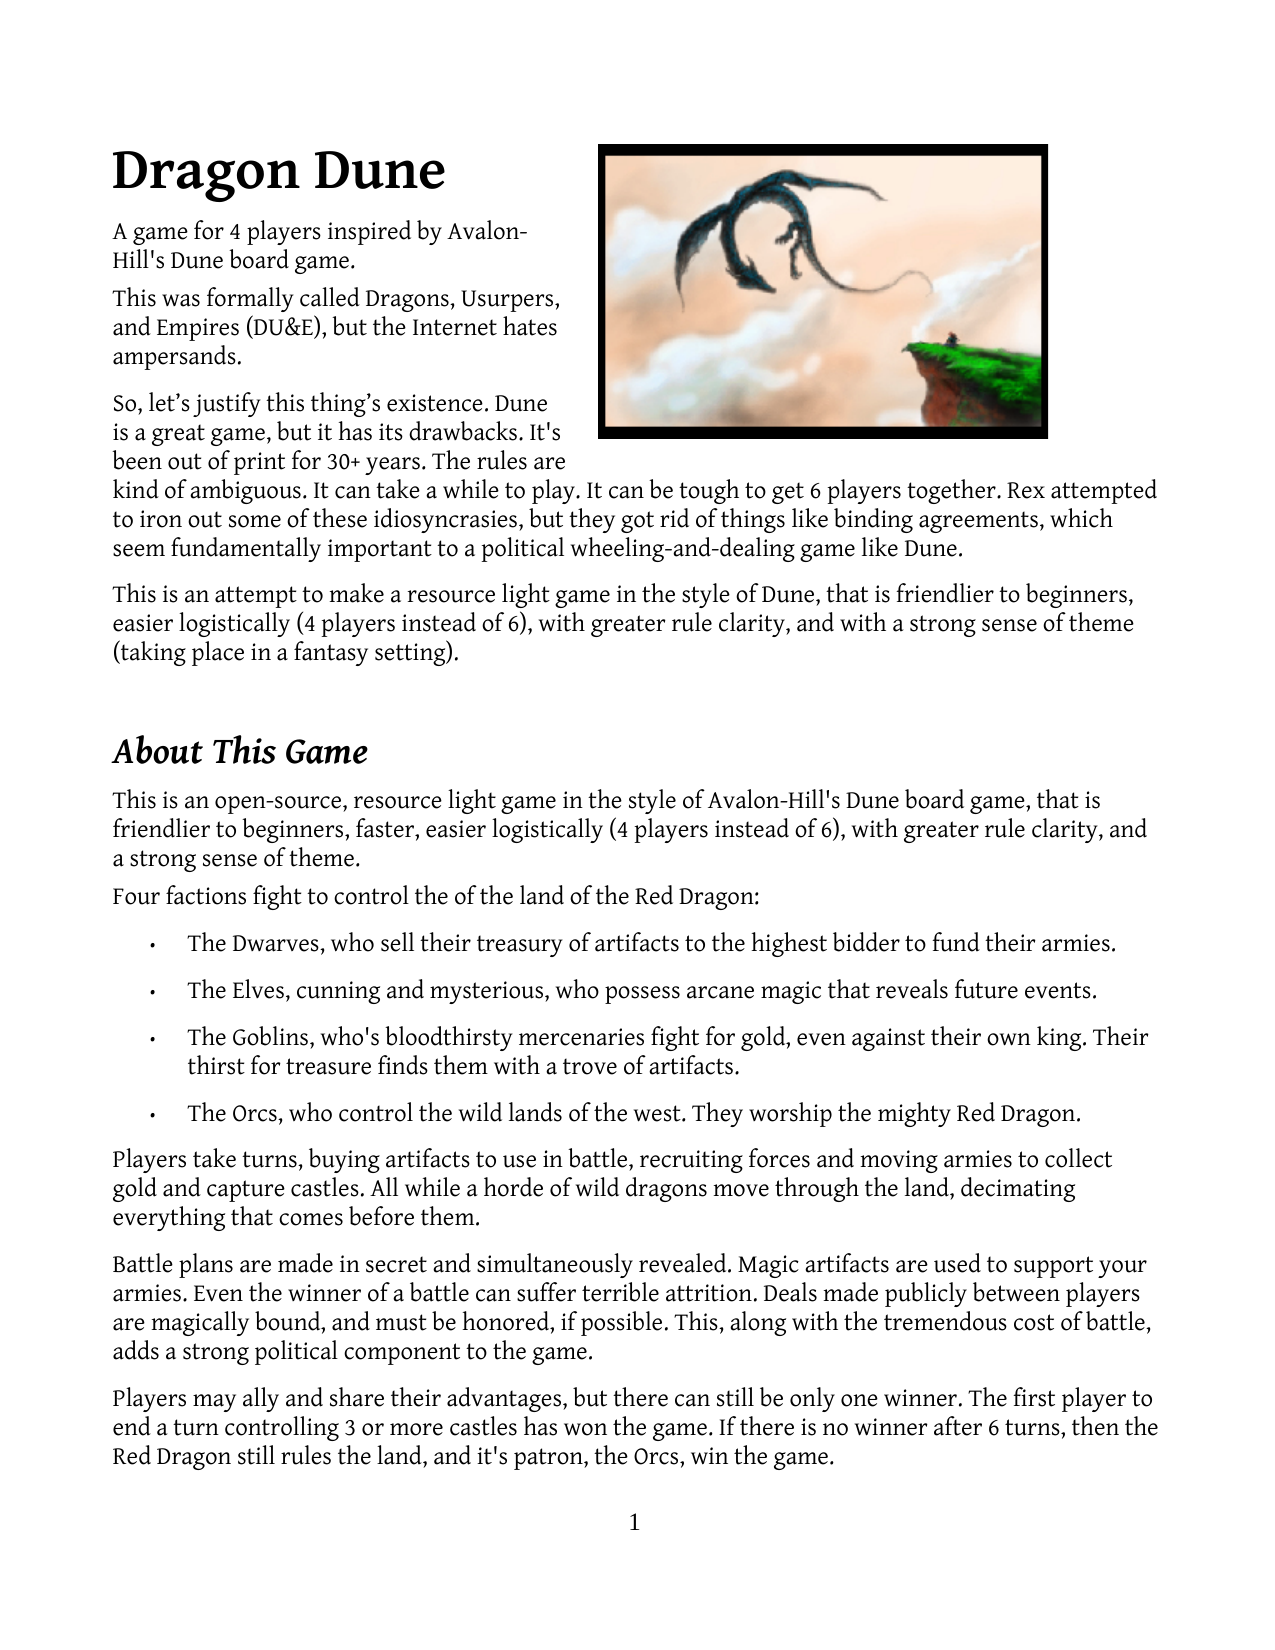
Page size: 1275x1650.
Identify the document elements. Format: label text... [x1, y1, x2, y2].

text This is an attempt to make a resource light game in the style of Dune, that is friendlier to beginners, easier logistically (4 players instead of 6), with greater rule clarity, and with a strong sense of theme (taking place in a fantasy setting). [112, 581, 1162, 697]
subtitle Dragon Dune [112, 137, 1162, 205]
text So, let’s justify this thing’s existence. Dune is a great game, but it has its drawbacks. It's been out of print for 30+ years. The rules are kind of ambiguous. It can take a while to play. It can be tough to get 6 players together. Rex attempted to iron out some of these idiosyncrasies, but they got rid of things like binding agreements, which seem fundamentally important to a political wheeling-and-dealing game like Dune. [112, 389, 1162, 563]
text Players may ally and share their advantages, but there can still be only one winner. The first player to end a turn controlling 3 or more castles has won the game. If there is no winner after 6 turns, then the Red Dragon still rules the land, and it's patron, the Orcs, win the game. [112, 1384, 1162, 1471]
text Players take turns, buying artifacts to use in battle, recruiting forces and moving armies to collect gold and capture castles. All while a horde of wild dragons move through the land, decimating everything that comes before them. [112, 1146, 1162, 1233]
text This was formally called Dragons, Usurpers, and Empires (DU&E), but the Internet hates ampersands. [112, 284, 598, 371]
subtitle About This Game [112, 731, 1162, 774]
text [1049, 284, 1162, 371]
text A game for 4 players inspired by Avalon-Hill's Dune board game. [112, 218, 598, 276]
text Battle plans are made in secret and simultaneously revealed. Magic artifacts are used to support your armies. Even the winner of a battle can suffer terrible attrition. Deals made publicly between players are magically bound, and must be honored, if possible. This, along with the tremendous cost of battle, adds a strong political component to the game. [112, 1251, 1162, 1367]
list The Dwarves, who sell their treasury of artifacts to the highest bidder to fund their armies. [150, 929, 1162, 958]
text This is an open-source, resource light game in the style of Avalon-Hill's Dune board game, that is friendlier to beginners, faster, easier logistically (4 players instead of 6), with greater rule clarity, and a strong sense of theme. [112, 787, 1162, 874]
text Four factions fight to control the of the land of the Red Dragon: [112, 883, 1162, 912]
picture [598, 144, 1049, 439]
list The Elves, cunning and mysterious, who possess arcane magic that reveals future events. [150, 976, 1162, 1005]
list The Orcs, who control the wild lands of the west. They worship the mighty Red Dragon. [150, 1099, 1162, 1128]
list The Goblins, who's bloodthirsty mercenaries fight for gold, even against their own king. Their thirst for treasure finds them with a trove of artifacts. [150, 1023, 1162, 1081]
text [1049, 218, 1162, 276]
